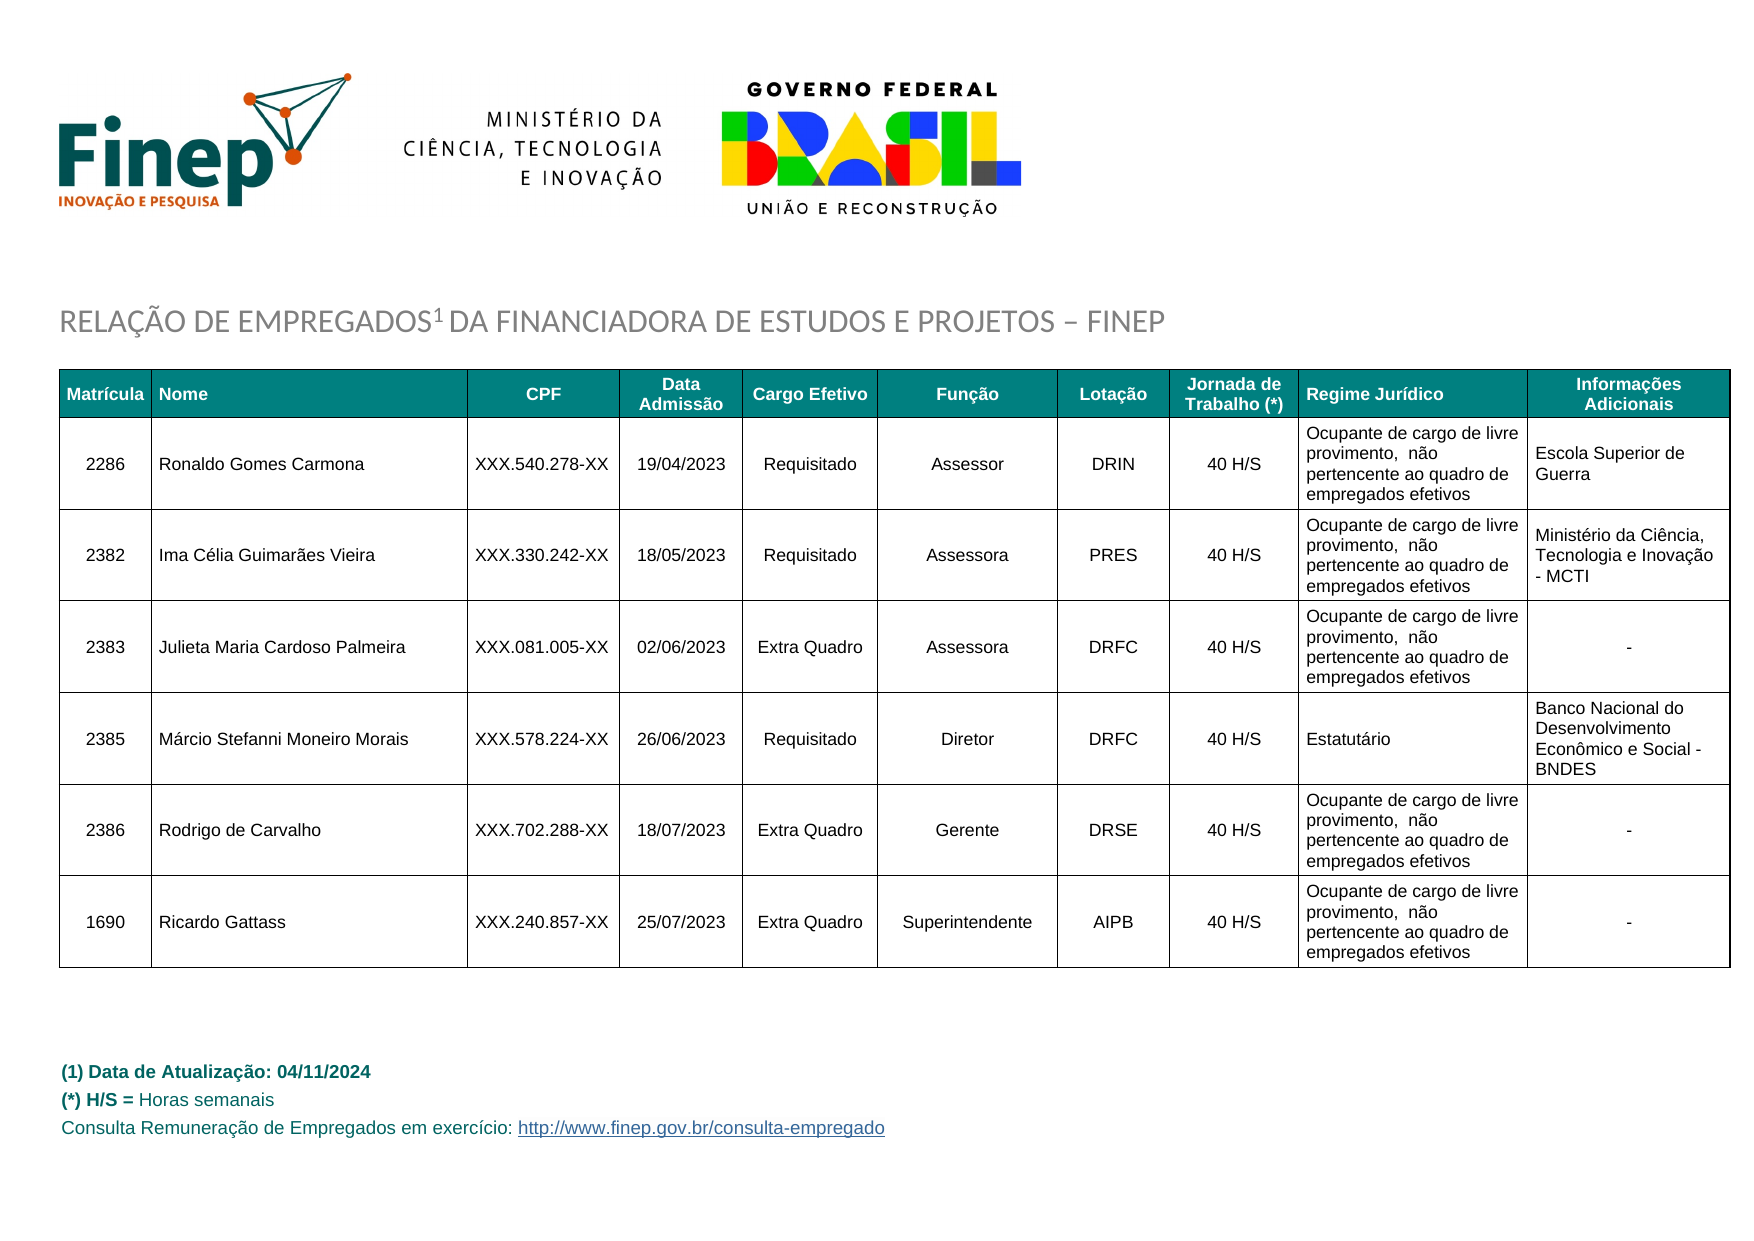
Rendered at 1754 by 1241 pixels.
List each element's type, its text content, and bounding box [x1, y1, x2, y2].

table_cell 18/05/2023 [620, 510, 742, 600]
table_cell 25/07/2023 [620, 876, 742, 967]
table_cell XXX.240.857-XX [468, 876, 619, 967]
table_cell Superintendente [878, 876, 1057, 967]
table_cell PRES [1058, 510, 1169, 600]
table_header Regime Jurídico [1299, 370, 1527, 417]
table_cell 02/06/2023 [620, 601, 742, 692]
table_cell Ricardo Gattass [152, 876, 467, 967]
table_cell Ocupante de cargo de livre provimento, não pertencente ao quadro de empregados efetivos [1299, 601, 1527, 692]
table_cell Ocupante de cargo de livre provimento, não pertencente ao quadro de empregados efetivos [1299, 510, 1527, 600]
table_cell Assessora [878, 601, 1057, 692]
table_cell XXX.540.278-XX [468, 418, 619, 509]
table_cell - [1528, 785, 1729, 875]
table_cell - [1528, 601, 1729, 692]
table_cell XXX.702.288-XX [468, 785, 619, 875]
table_cell 18/07/2023 [620, 785, 742, 875]
table_cell 40 H/S [1170, 601, 1298, 692]
table_cell Assessora [878, 510, 1057, 600]
table_cell Requisitado [743, 510, 877, 600]
table_cell 2383 [60, 601, 151, 692]
table_cell XXX.330.242-XX [468, 510, 619, 600]
table_cell Rodrigo de Carvalho [152, 785, 467, 875]
table_cell 40 H/S [1170, 510, 1298, 600]
table_cell DRIN [1058, 418, 1169, 509]
table_cell Requisitado [743, 693, 877, 784]
table_cell 1690 [60, 876, 151, 967]
table_header CPF [468, 370, 619, 417]
table_cell Ronaldo Gomes Carmona [152, 418, 467, 509]
table_header Função [878, 370, 1057, 417]
table_cell Ministério da Ciência, Tecnologia e Inovação - MCTI [1528, 510, 1729, 600]
table_header Informações Adicionais [1528, 370, 1729, 417]
table_cell XXX.578.224-XX [468, 693, 619, 784]
table_header Lotação [1058, 370, 1169, 417]
table_cell Márcio Stefanni Moneiro Morais [152, 693, 467, 784]
table_cell 40 H/S [1170, 876, 1298, 967]
table_header Nome [152, 370, 467, 417]
table_cell 2385 [60, 693, 151, 784]
table_cell Gerente [878, 785, 1057, 875]
table_cell 2382 [60, 510, 151, 600]
table_cell DRFC [1058, 601, 1169, 692]
table_cell Estatutário [1299, 693, 1527, 784]
table_cell Extra Quadro [743, 876, 877, 967]
table_cell 2286 [60, 418, 151, 509]
table_cell 40 H/S [1170, 785, 1298, 875]
table_cell XXX.081.005-XX [468, 601, 619, 692]
table_cell 40 H/S [1170, 693, 1298, 784]
table_cell Extra Quadro [743, 785, 877, 875]
table_cell AIPB [1058, 876, 1169, 967]
table_cell DRSE [1058, 785, 1169, 875]
table_cell Requisitado [743, 418, 877, 509]
table_cell 2386 [60, 785, 151, 875]
table_cell Ocupante de cargo de livre provimento, não pertencente ao quadro de empregados efetivos [1299, 785, 1527, 875]
table_header Matrícula [60, 370, 151, 417]
table_header Cargo Efetivo [743, 370, 877, 417]
table_cell Diretor [878, 693, 1057, 784]
table_cell - [1528, 876, 1729, 967]
table_header Jornada de Trabalho (*) [1170, 370, 1298, 417]
table_cell Extra Quadro [743, 601, 877, 692]
table_cell 40 H/S [1170, 418, 1298, 509]
table_cell Julieta Maria Cardoso Palmeira [152, 601, 467, 692]
table_cell Escola Superior de Guerra [1528, 418, 1729, 509]
table_cell Assessor [878, 418, 1057, 509]
table_cell Ocupante de cargo de livre provimento, não pertencente ao quadro de empregados efetivos [1299, 418, 1527, 509]
table_cell 26/06/2023 [620, 693, 742, 784]
table_header Data Admissão [620, 370, 742, 417]
table_cell 19/04/2023 [620, 418, 742, 509]
table_cell Ocupante de cargo de livre provimento, não pertencente ao quadro de empregados efetivos [1299, 876, 1527, 967]
table_cell DRFC [1058, 693, 1169, 784]
table_cell Ima Célia Guimarães Vieira [152, 510, 467, 600]
table_cell Banco Nacional do Desenvolvimento Econômico e Social - BNDES [1528, 693, 1729, 784]
